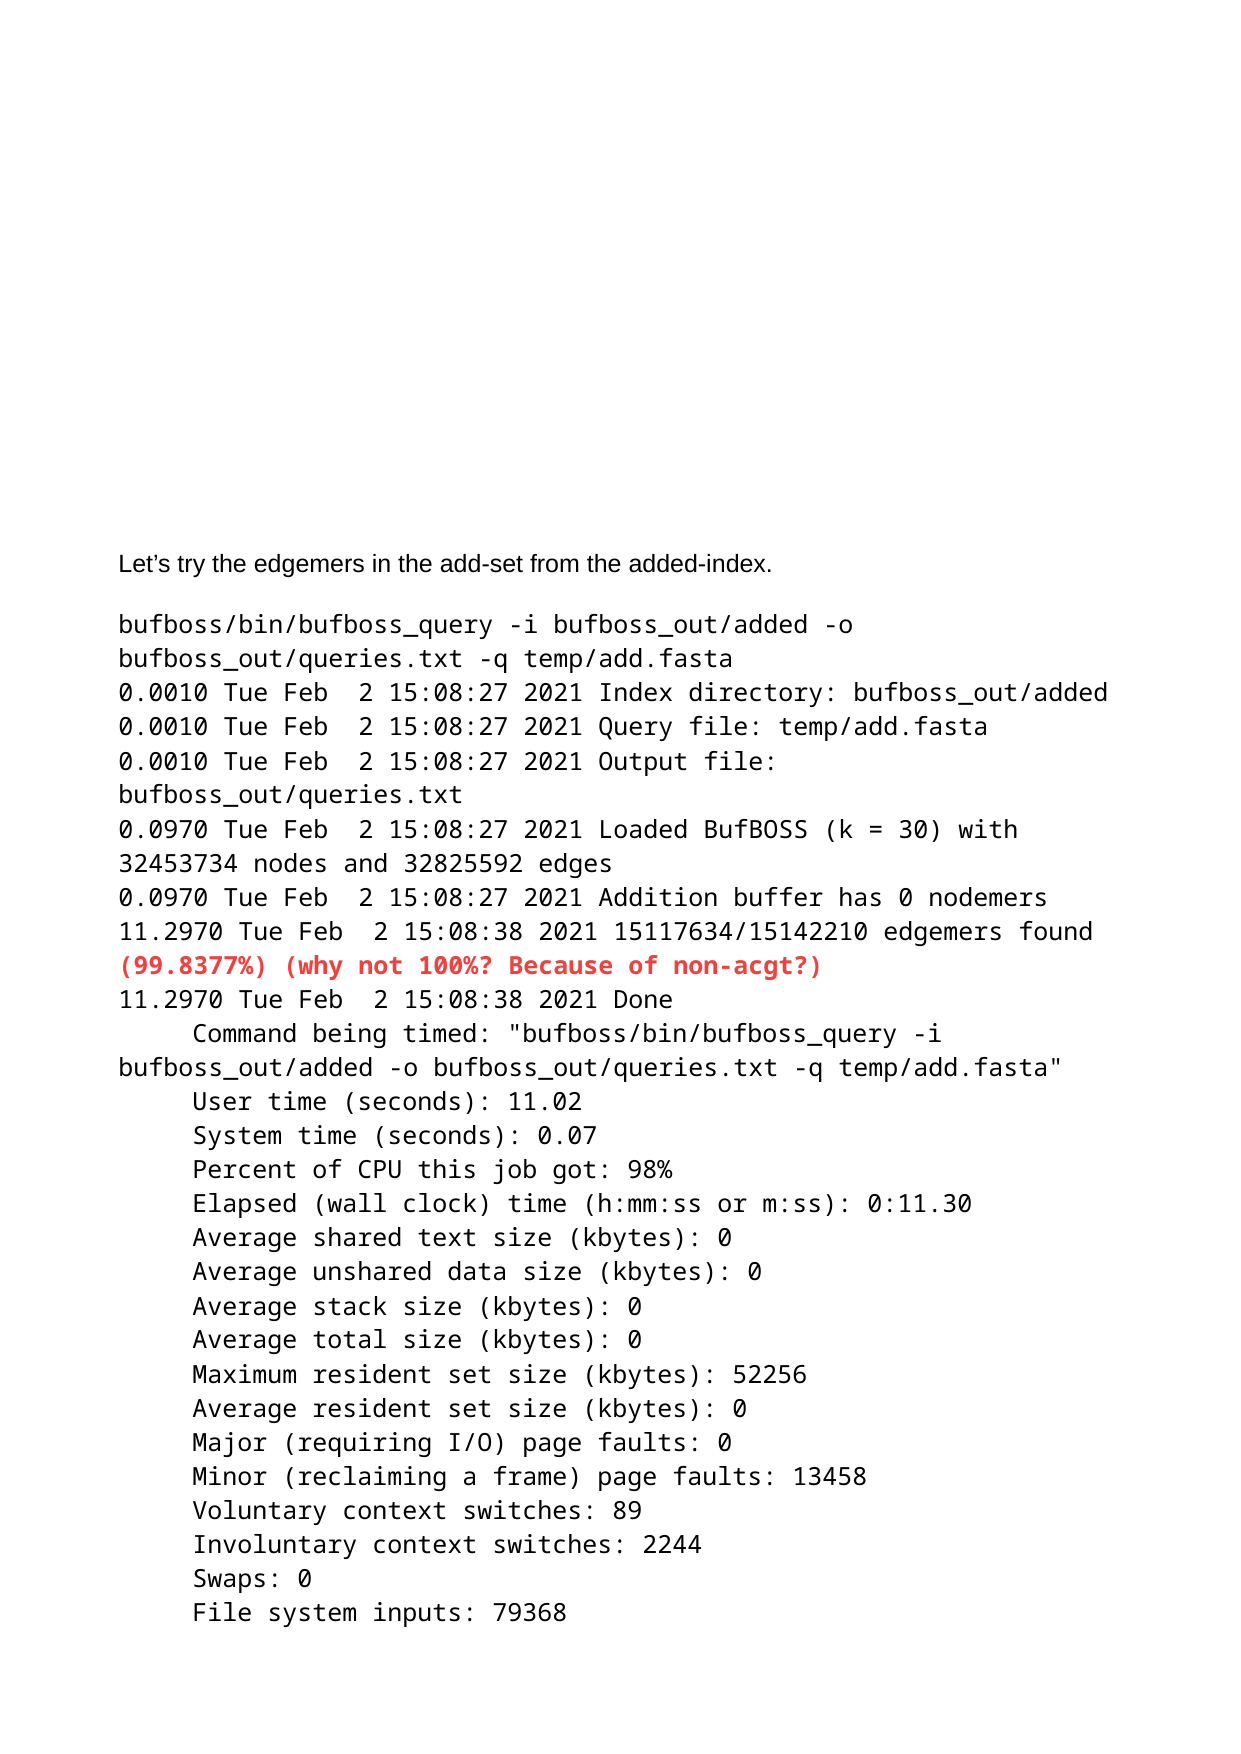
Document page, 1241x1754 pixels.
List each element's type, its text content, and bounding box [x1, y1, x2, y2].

text bufboss/bin/bufboss_query -i bufboss_out/added -o bufboss_out/queries.txt -q temp/add.fasta [118, 607, 1122, 675]
text Average shared text size (kbytes): 0 [118, 1220, 1122, 1254]
text 0.0970 Tue Feb 2 15:08:27 2021 Addition buffer has 0 nodemers [118, 879, 1122, 913]
text Voluntary context switches: 89 [118, 1492, 1122, 1527]
text User time (seconds): 11.02 [118, 1084, 1122, 1118]
text Involuntary context switches: 2244 [118, 1527, 1122, 1561]
text 0.0010 Tue Feb 2 15:08:27 2021 Output file: bufboss_out/queries.txt [118, 743, 1122, 811]
text Major (requiring I/O) page faults: 0 [118, 1424, 1122, 1458]
text 0.0010 Tue Feb 2 15:08:27 2021 Query file: temp/add.fasta [118, 709, 1122, 743]
text Elapsed (wall clock) time (h:mm:ss or m:ss): 0:11.30 [118, 1186, 1122, 1220]
text 0.0010 Tue Feb 2 15:08:27 2021 Index directory: bufboss_out/added [118, 675, 1122, 709]
text Minor (reclaiming a frame) page faults: 13458 [118, 1458, 1122, 1492]
text 11.2970 Tue Feb 2 15:08:38 2021 15117634/15142210 edgemers found (99.8377%) (why not 100%? Because of non-acgt?) [118, 913, 1122, 982]
text Average unshared data size (kbytes): 0 [118, 1254, 1122, 1288]
text 0.0970 Tue Feb 2 15:08:27 2021 Loaded BufBOSS (k = 30) with 32453734 nodes and 32825592 edges [118, 811, 1122, 879]
text Maximum resident set size (kbytes): 52256 [118, 1356, 1122, 1390]
text Swaps: 0 [118, 1561, 1122, 1595]
text Average total size (kbytes): 0 [118, 1322, 1122, 1356]
text Percent of CPU this job got: 98% [118, 1152, 1122, 1186]
text System time (seconds): 0.07 [118, 1118, 1122, 1152]
text Let’s try the edgemers in the add-set from the added-index. [118, 549, 1122, 578]
text Average stack size (kbytes): 0 [118, 1288, 1122, 1322]
text Average resident set size (kbytes): 0 [118, 1390, 1122, 1424]
text Command being timed: "bufboss/bin/bufboss_query -i bufboss_out/added -o bufboss_out/queries.txt -q temp/add.fasta" [118, 1016, 1122, 1084]
text 11.2970 Tue Feb 2 15:08:38 2021 Done [118, 982, 1122, 1016]
text File system inputs: 79368 [118, 1595, 1122, 1629]
